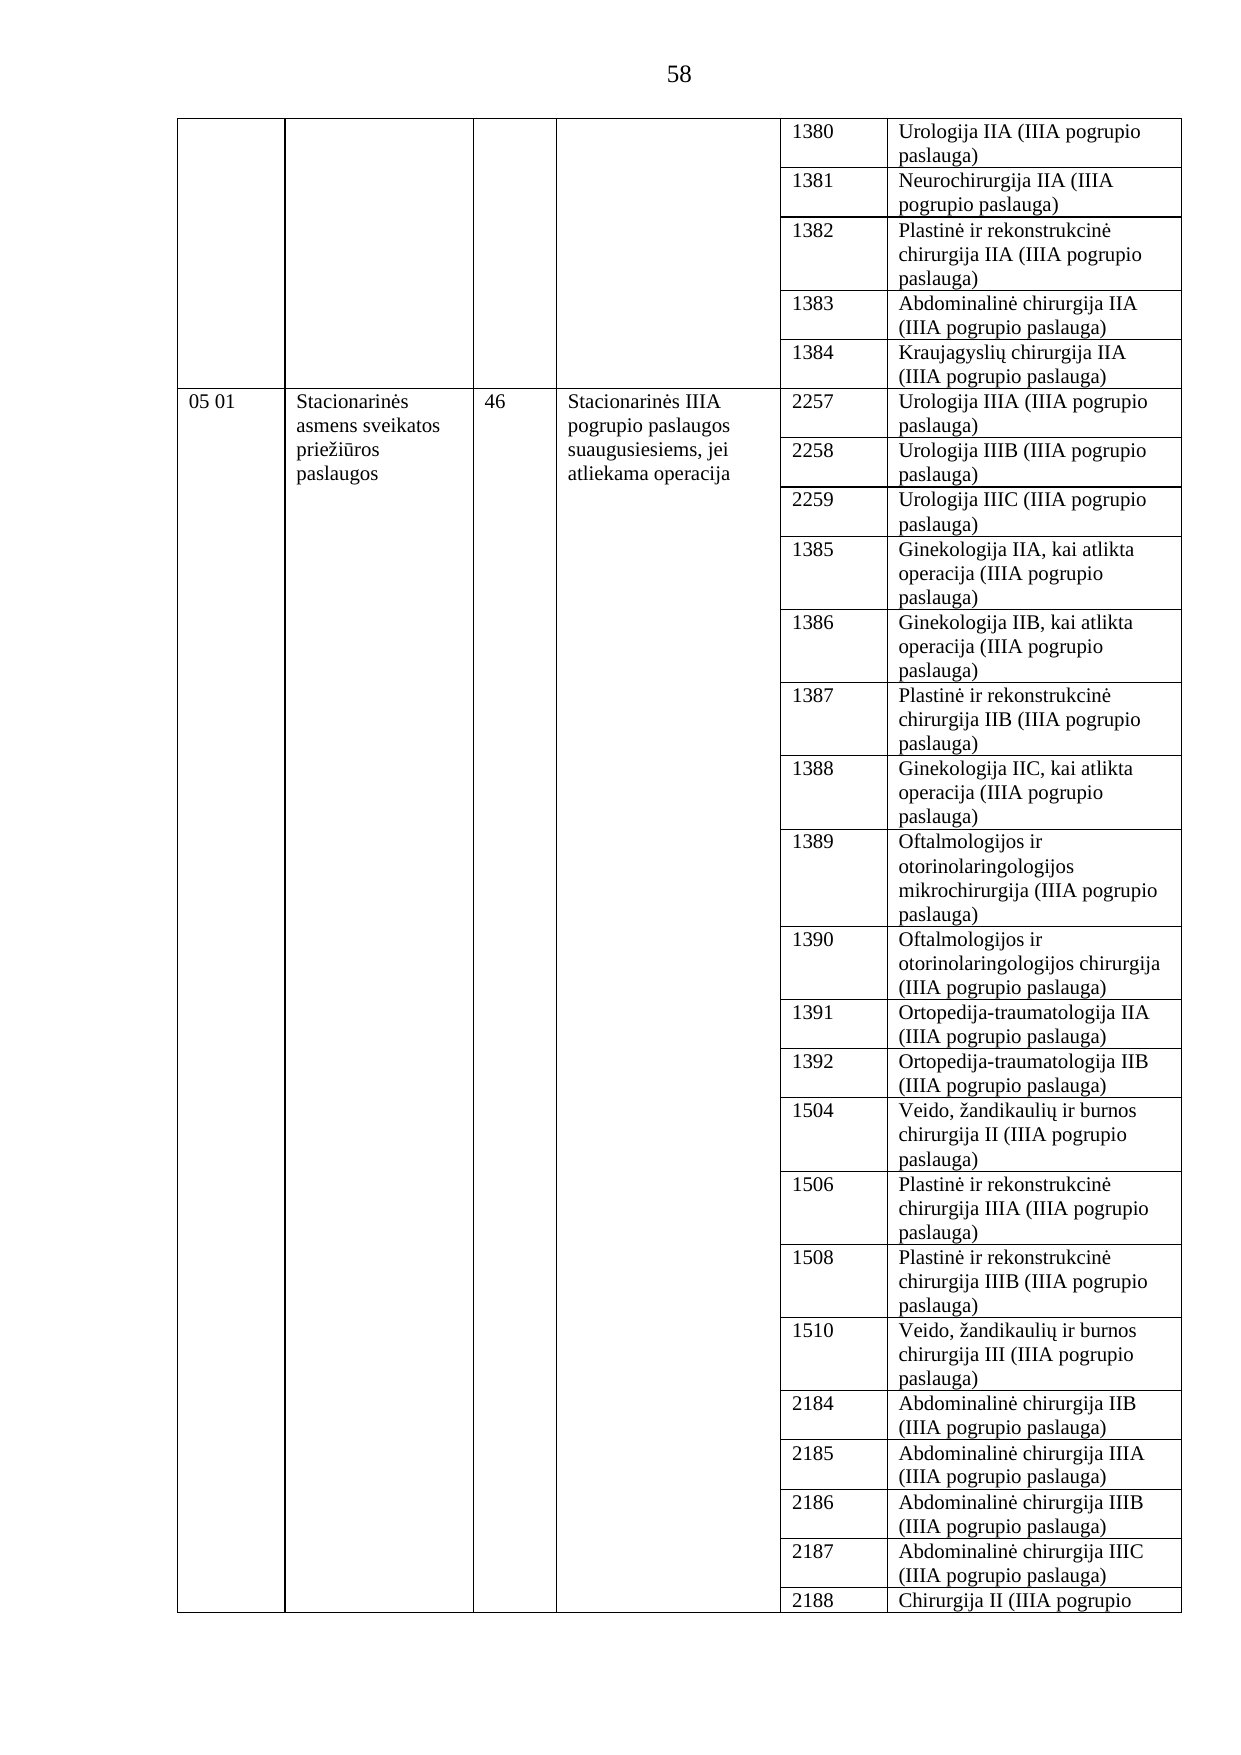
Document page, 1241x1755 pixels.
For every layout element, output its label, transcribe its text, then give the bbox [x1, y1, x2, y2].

table_cell Ginekologija IIC, kai atlikta operacija (IIIA pogrupio paslauga) [888, 756, 1181, 828]
table_cell 1387 [781, 683, 887, 755]
table_cell 1391 [781, 1000, 887, 1048]
table_cell Abdominalinė chirurgija IIIC (IIIA pogrupio paslauga) [888, 1539, 1181, 1587]
table_cell 2259 [781, 488, 887, 536]
table_cell 05 01 [178, 389, 284, 1612]
table_cell 1392 [781, 1049, 887, 1097]
table_cell 2185 [781, 1440, 887, 1488]
table_cell 1506 [781, 1172, 887, 1244]
table_cell 1508 [781, 1245, 887, 1317]
table_cell Urologija IIIA (IIIA pogrupio paslauga) [888, 389, 1181, 437]
table_cell Abdominalinė chirurgija IIA (IIIA pogrupio paslauga) [888, 291, 1181, 339]
table_cell 1380 [781, 119, 887, 167]
table_cell Abdominalinė chirurgija IIIB (IIIA pogrupio paslauga) [888, 1490, 1181, 1538]
table_cell Ortopedija-traumatologija IIB (IIIA pogrupio paslauga) [888, 1049, 1181, 1097]
table_cell 1381 [781, 168, 887, 216]
table_cell 1384 [781, 340, 887, 388]
table_cell 2258 [781, 438, 887, 486]
table_cell Ginekologija IIA, kai atlikta operacija (IIIA pogrupio paslauga) [888, 537, 1181, 609]
table_cell Abdominalinė chirurgija IIIA (IIIA pogrupio paslauga) [888, 1440, 1181, 1488]
table_cell 1385 [781, 537, 887, 609]
table_cell Ortopedija-traumatologija IIA (IIIA pogrupio paslauga) [888, 1000, 1181, 1048]
table_cell Oftalmologijos ir otorinolaringologijos mikrochirurgija (IIIA pogrupio paslauga) [888, 830, 1181, 926]
table_cell Kraujagyslių chirurgija IIA (IIIA pogrupio paslauga) [888, 340, 1181, 388]
table_cell 2187 [781, 1539, 887, 1587]
table_cell Veido, žandikaulių ir burnos chirurgija II (IIIA pogrupio paslauga) [888, 1098, 1181, 1171]
table_cell Urologija IIA (IIIA pogrupio paslauga) [888, 119, 1181, 167]
table_cell 2184 [781, 1391, 887, 1439]
table_cell Stacionarinės IIIA pogrupio paslaugos suaugusiesiems, jei atliekama operacija [557, 389, 780, 1612]
table_cell 1510 [781, 1318, 887, 1390]
table_cell Plastinė ir rekonstrukcinė chirurgija IIIA (IIIA pogrupio paslauga) [888, 1172, 1181, 1244]
table_cell 1504 [781, 1098, 887, 1171]
table_cell Ginekologija IIB, kai atlikta operacija (IIIA pogrupio paslauga) [888, 610, 1181, 682]
table_cell 1382 [781, 218, 887, 290]
table_cell Stacionarinės asmens sveikatos priežiūros paslaugos [286, 389, 473, 1612]
table_cell 46 [474, 389, 556, 1612]
table_cell 2186 [781, 1490, 887, 1538]
table_cell 1383 [781, 291, 887, 339]
table_cell [474, 119, 556, 388]
table_cell Chirurgija II (IIIA pogrupio [888, 1588, 1181, 1612]
table_cell 1389 [781, 830, 887, 926]
table_cell Oftalmologijos ir otorinolaringologijos chirurgija (IIIA pogrupio paslauga) [888, 927, 1181, 999]
table_cell Plastinė ir rekonstrukcinė chirurgija IIIB (IIIA pogrupio paslauga) [888, 1245, 1181, 1317]
table_cell 1386 [781, 610, 887, 682]
table_cell [286, 119, 473, 388]
table_cell Plastinė ir rekonstrukcinė chirurgija IIB (IIIA pogrupio paslauga) [888, 683, 1181, 755]
table_cell Plastinė ir rekonstrukcinė chirurgija IIA (IIIA pogrupio paslauga) [888, 218, 1181, 290]
table_cell 2257 [781, 389, 887, 437]
table_cell Veido, žandikaulių ir burnos chirurgija III (IIIA pogrupio paslauga) [888, 1318, 1181, 1390]
table_cell Urologija IIIB (IIIA pogrupio paslauga) [888, 438, 1181, 486]
table_cell 2188 [781, 1588, 887, 1612]
table_cell Neurochirurgija IIA (IIIA pogrupio paslauga) [888, 168, 1181, 216]
table_cell Urologija IIIC (IIIA pogrupio paslauga) [888, 488, 1181, 536]
table_cell [557, 119, 780, 388]
table_cell 1390 [781, 927, 887, 999]
table_cell 1388 [781, 756, 887, 828]
table_cell [178, 119, 284, 388]
table_cell Abdominalinė chirurgija IIB (IIIA pogrupio paslauga) [888, 1391, 1181, 1439]
